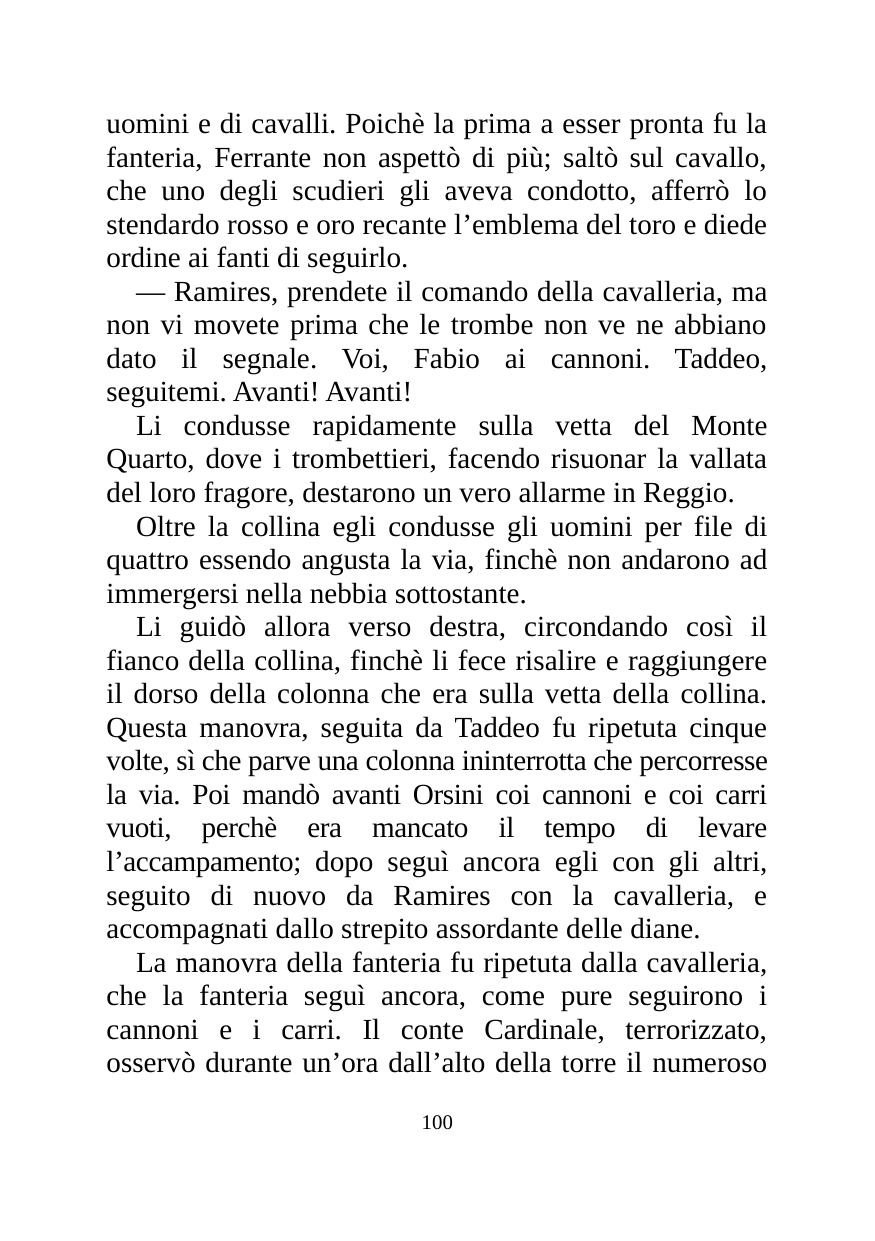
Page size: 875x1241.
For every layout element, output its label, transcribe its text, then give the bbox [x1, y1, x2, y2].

text Li condusse rapidamente sulla vetta del Monte Quarto, dove i trombettieri, facendo risuonar la vallata del loro fragore, destarono un vero allarme in Reggio. [106, 408, 768, 509]
text Oltre la collina egli condusse gli uomini per file di quattro essendo angusta la via, finchè non andarono ad immergersi nella nebbia sottostante. [106, 509, 768, 609]
text La manovra della fanteria fu ripetuta dalla cavalleria, che la fanteria seguì ancora, come pure seguirono i cannoni e i carri. Il conte Cardinale, terrorizzato, osservò durante un’ora dall’alto della torre il numeroso [106, 945, 768, 1079]
text — Ramires, prendete il comando della cavalleria, ma non vi movete prima che le trombe non ve ne abbiano dato il segnale. Voi, Fabio ai cannoni. Taddeo, seguitemi. Avanti! Avanti! [106, 274, 768, 408]
text uomini e di cavalli. Poichè la prima a esser pronta fu la fanteria, Ferrante non aspettò di più; saltò sul cavallo, che uno degli scudieri gli aveva condotto, afferrò lo stendardo rosso e oro recante l’emblema del toro e diede ordine ai fanti di seguirlo. [106, 106, 768, 274]
text Li guidò allora verso destra, circondando così il fianco della collina, finchè li fece risalire e raggiungere il dorso della colonna che era sulla vetta della collina. Questa manovra, seguita da Taddeo fu ripetuta cinque volte, sì che parve una colonna ininterrotta che percorresse la via. Poi mandò avanti Orsini coi cannoni e coi carri vuoti, perchè era mancato il tempo di levare l’accampamento; dopo seguì ancora egli con gli altri, seguito di nuovo da Ramires con la cavalleria, e accompagnati dallo strepito assordante delle diane. [106, 609, 768, 945]
